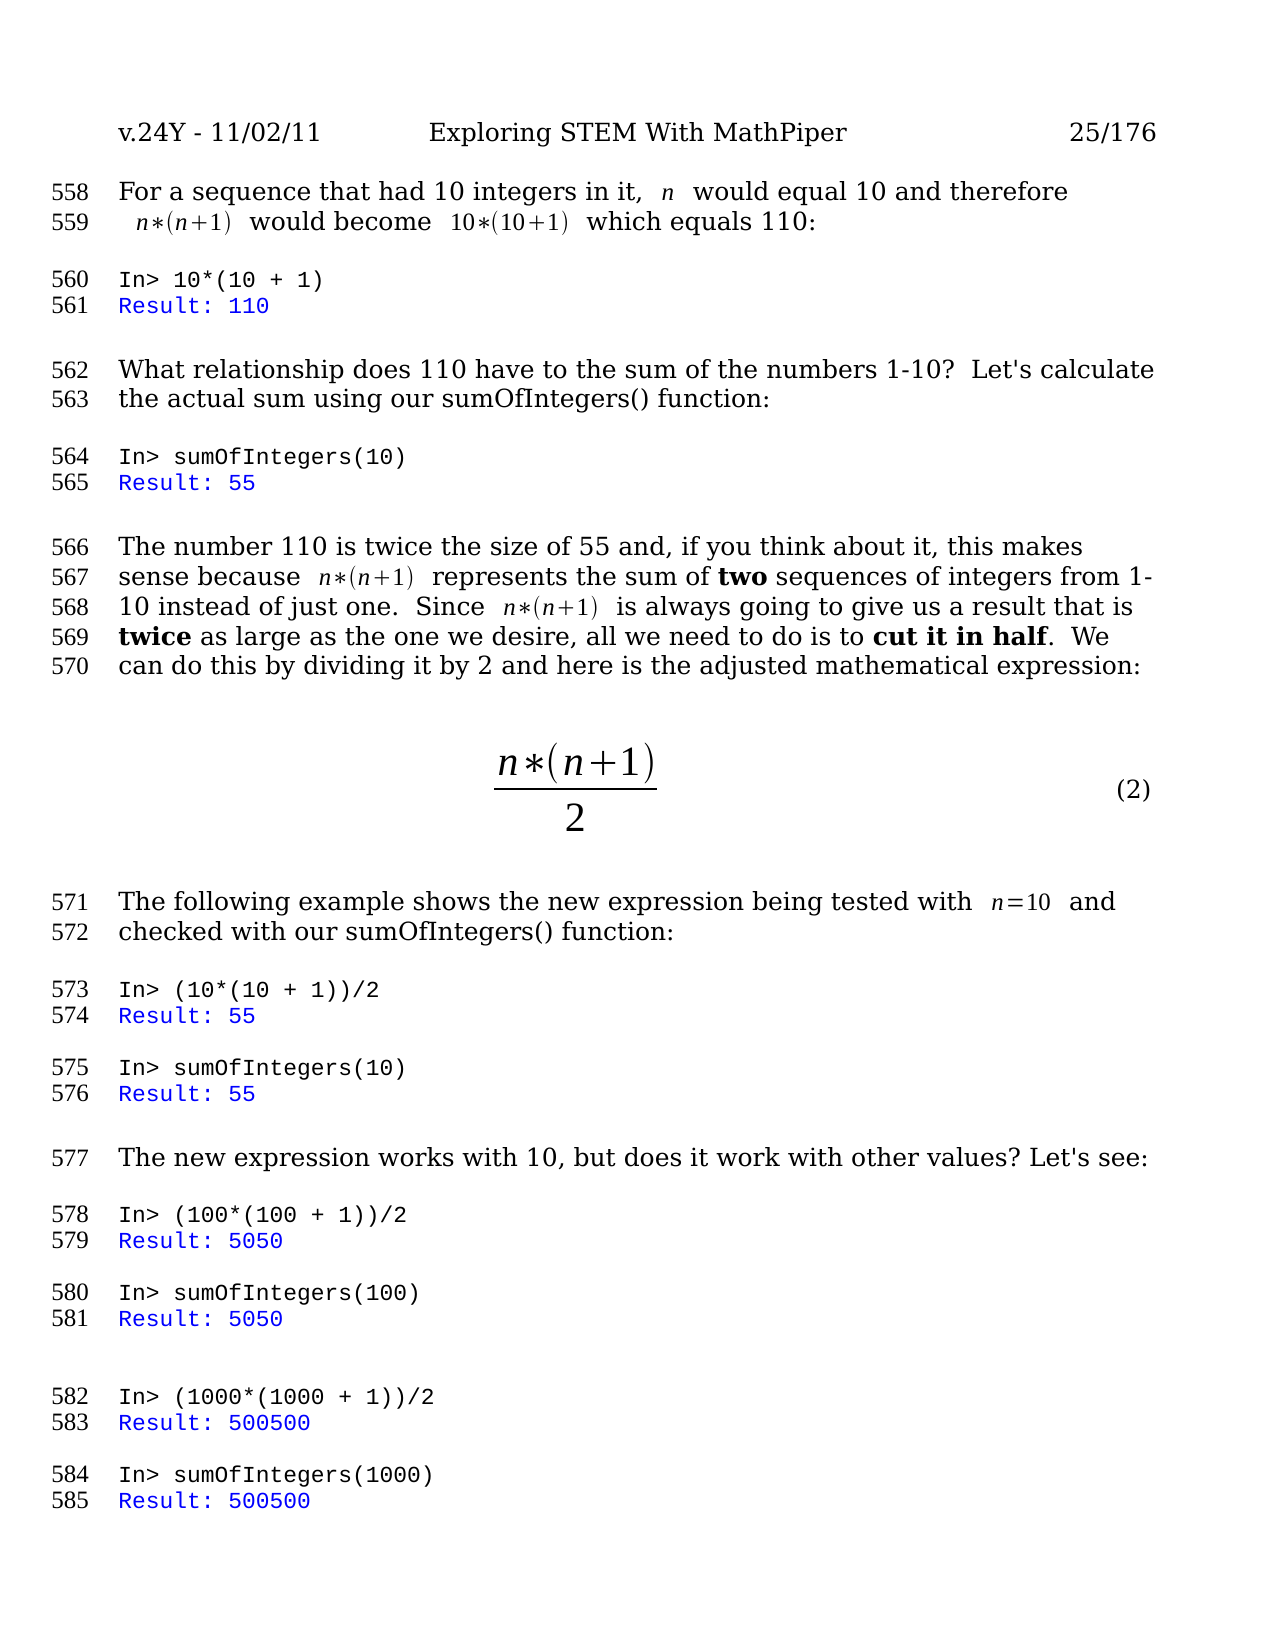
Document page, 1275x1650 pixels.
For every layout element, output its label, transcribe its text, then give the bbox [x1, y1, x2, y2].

text In> (100*(100 + 1))/2 [118, 1204, 1157, 1230]
text In> sumOfIntegers(10) [118, 1056, 1157, 1082]
text Result: 500500 [118, 1411, 1157, 1437]
text The number 110 is twice the size of 55 and, if you think about it, this makes sense becauserepresents the sum of two sequences of integers from 1-10 instead of just one. Sinceis always going to give us a result that is twice as large as the one we desire, all we need to do is to cut it in half. We can do this by dividing it by 2 and here is the adjusted mathematical expression: [118, 532, 1157, 680]
text In> 10*(10 + 1) [118, 269, 1157, 294]
text Result: 5050 [118, 1230, 1157, 1256]
table_header (2) [1041, 731, 1157, 849]
text The new expression works with 10, but does it work with other values? Let's see: [118, 1143, 1157, 1172]
text In> sumOfIntegers(100) [118, 1282, 1157, 1308]
text In> (1000*(1000 + 1))/2 [118, 1385, 1157, 1411]
text In> sumOfIntegers(1000) [118, 1463, 1157, 1489]
text For a sequence that had 10 integers in it,would equal 10 and thereforewould becomewhich equals 110: [118, 177, 1157, 237]
text Result: 5050 [118, 1308, 1157, 1333]
text In> sumOfIntegers(10) [118, 446, 1157, 472]
table_header [118, 731, 1041, 849]
text Result: 55 [118, 1004, 1157, 1030]
text Result: 500500 [118, 1489, 1157, 1515]
text Result: 55 [118, 472, 1157, 498]
text The following example shows the new expression being tested withand checked with our sumOfIntegers() function: [118, 887, 1157, 946]
text Result: 55 [118, 1082, 1157, 1108]
text What relationship does 110 have to the sum of the numbers 1-10? Let's calculate the actual sum using our sumOfIntegers() function: [118, 355, 1157, 414]
text In> (10*(10 + 1))/2 [118, 978, 1157, 1004]
text Result: 110 [118, 294, 1157, 321]
